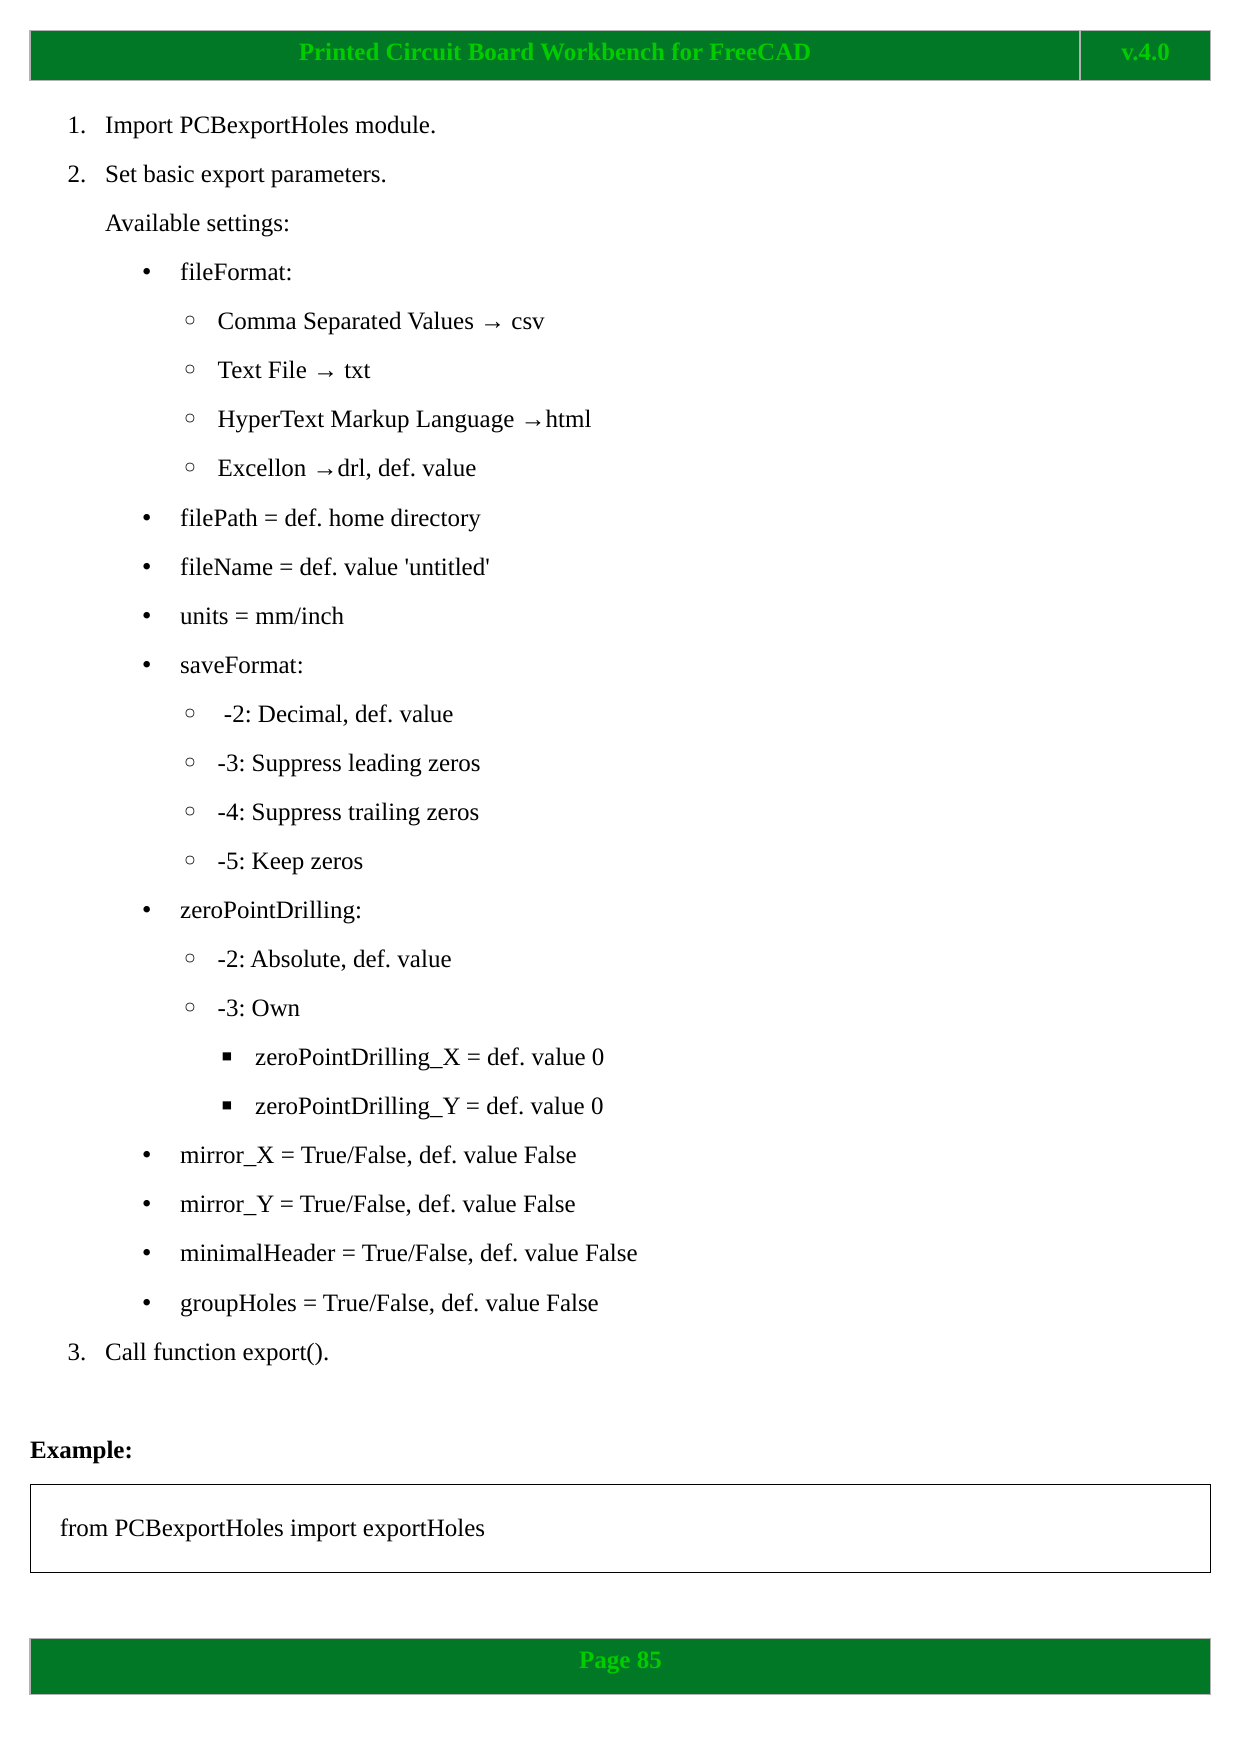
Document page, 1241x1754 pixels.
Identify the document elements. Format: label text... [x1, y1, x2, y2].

list -2: Decimal, def. value [180, 699, 1211, 728]
list zeroPointDrilling: [142, 895, 1211, 924]
list minimalHeader = True/False, def. value False [142, 1238, 1211, 1267]
list fileFormat: [142, 257, 1211, 286]
list units = mm/inch [142, 601, 1211, 629]
list -5: Keep zeros [180, 846, 1211, 875]
text Available settings: [105, 208, 1211, 237]
list zeroPointDrilling_Y = def. value 0 [217, 1091, 1211, 1120]
list groupHoles = True/False, def. value False [142, 1288, 1211, 1316]
list fileName = def. value 'untitled' [142, 552, 1211, 580]
list -2: Absolute, def. value [180, 944, 1211, 973]
list -4: Suppress trailing zeros [180, 797, 1211, 826]
list zeroPointDrilling_X = def. value 0 [217, 1042, 1211, 1071]
list HyperText Markup Language →html [180, 404, 1211, 433]
text Example: [30, 1435, 1211, 1463]
list Excellon →drl, def. value [180, 453, 1211, 482]
list mirror_X = True/False, def. value False [142, 1140, 1211, 1169]
list Set basic export parameters. [67, 159, 1211, 188]
list saveFormat: [142, 650, 1211, 678]
list Import PCBexportHoles module. [67, 110, 1211, 139]
list Text File → txt [180, 355, 1211, 384]
list Comma Separated Values → csv [180, 306, 1211, 335]
list filePath = def. home directory [142, 503, 1211, 531]
list -3: Suppress leading zeros [180, 748, 1211, 777]
text from PCBexportHoles import exportHoles [31, 1485, 1210, 1572]
list Call function export(). [67, 1337, 1211, 1365]
list mirror_Y = True/False, def. value False [142, 1189, 1211, 1218]
list -3: Own [180, 993, 1211, 1022]
